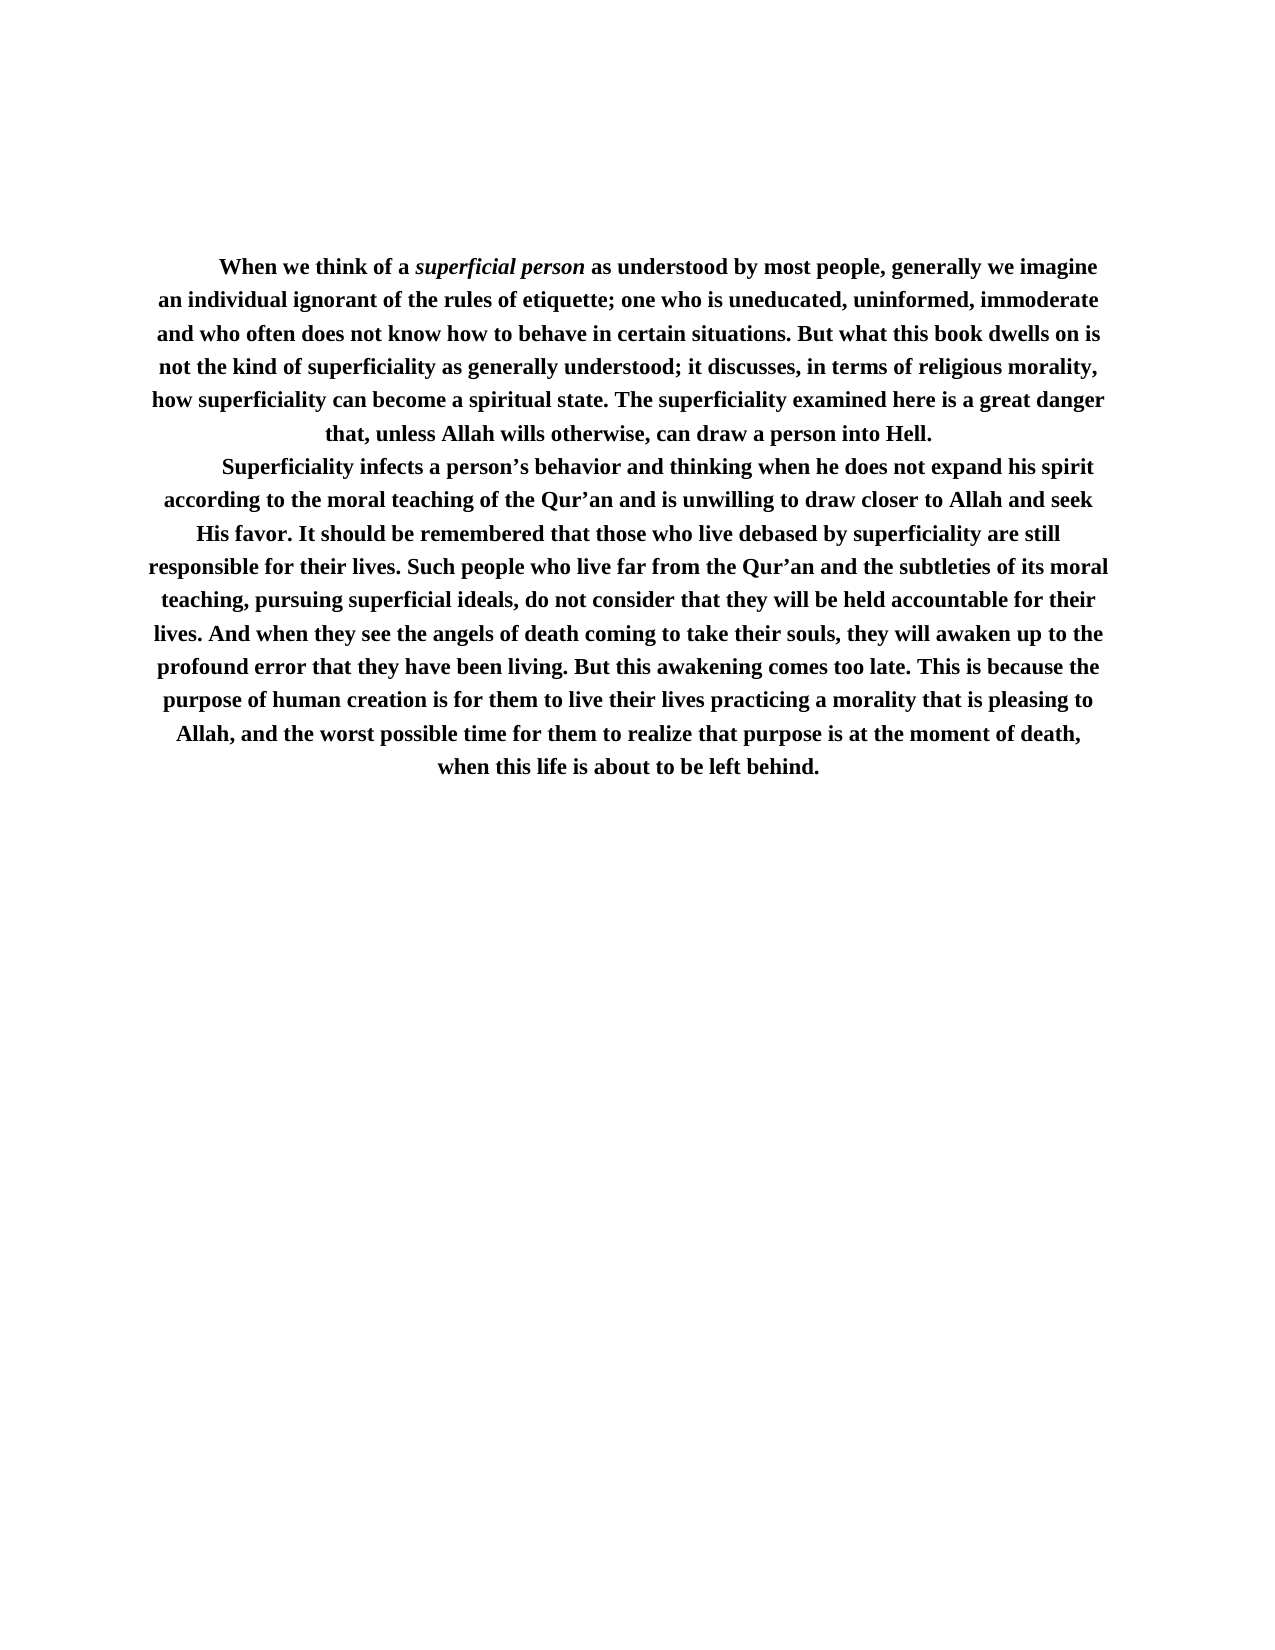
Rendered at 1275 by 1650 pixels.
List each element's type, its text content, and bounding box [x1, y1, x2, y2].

text When we think of a superficial person as understood by most people, generally we imagine an individual ignorant of the rules of etiquette; one who is uneducated, uninformed, immoderate and who often does not know how to behave in certain situations. But what this book dwells on is not the kind of superficiality as generally understood; it discusses, in terms of religious morality, how superficiality can become a spiritual state. The superficiality examined here is a great danger that, unless Allah wills otherwise, can draw a person into Hell. [148, 248, 1110, 448]
text Superficiality infects a person’s behavior and thinking when he does not expand his spirit according to the moral teaching of the Qur’an and is unwilling to draw closer to Allah and seek His favor. It should be remembered that those who live debased by superficiality are still responsible for their lives. Such people who live far from the Qur’an and the subtleties of its moral teaching, pursuing superficial ideals, do not consider that they will be held accountable for their lives. And when they see the angels of death coming to take their souls, they will awaken up to the profound error that they have been living. But this awakening comes too late. This is because the purpose of human creation is for them to live their lives practicing a morality that is pleasing to Allah, and the worst possible time for them to realize that purpose is at the moment of death, when this life is about to be left behind. [148, 448, 1110, 781]
